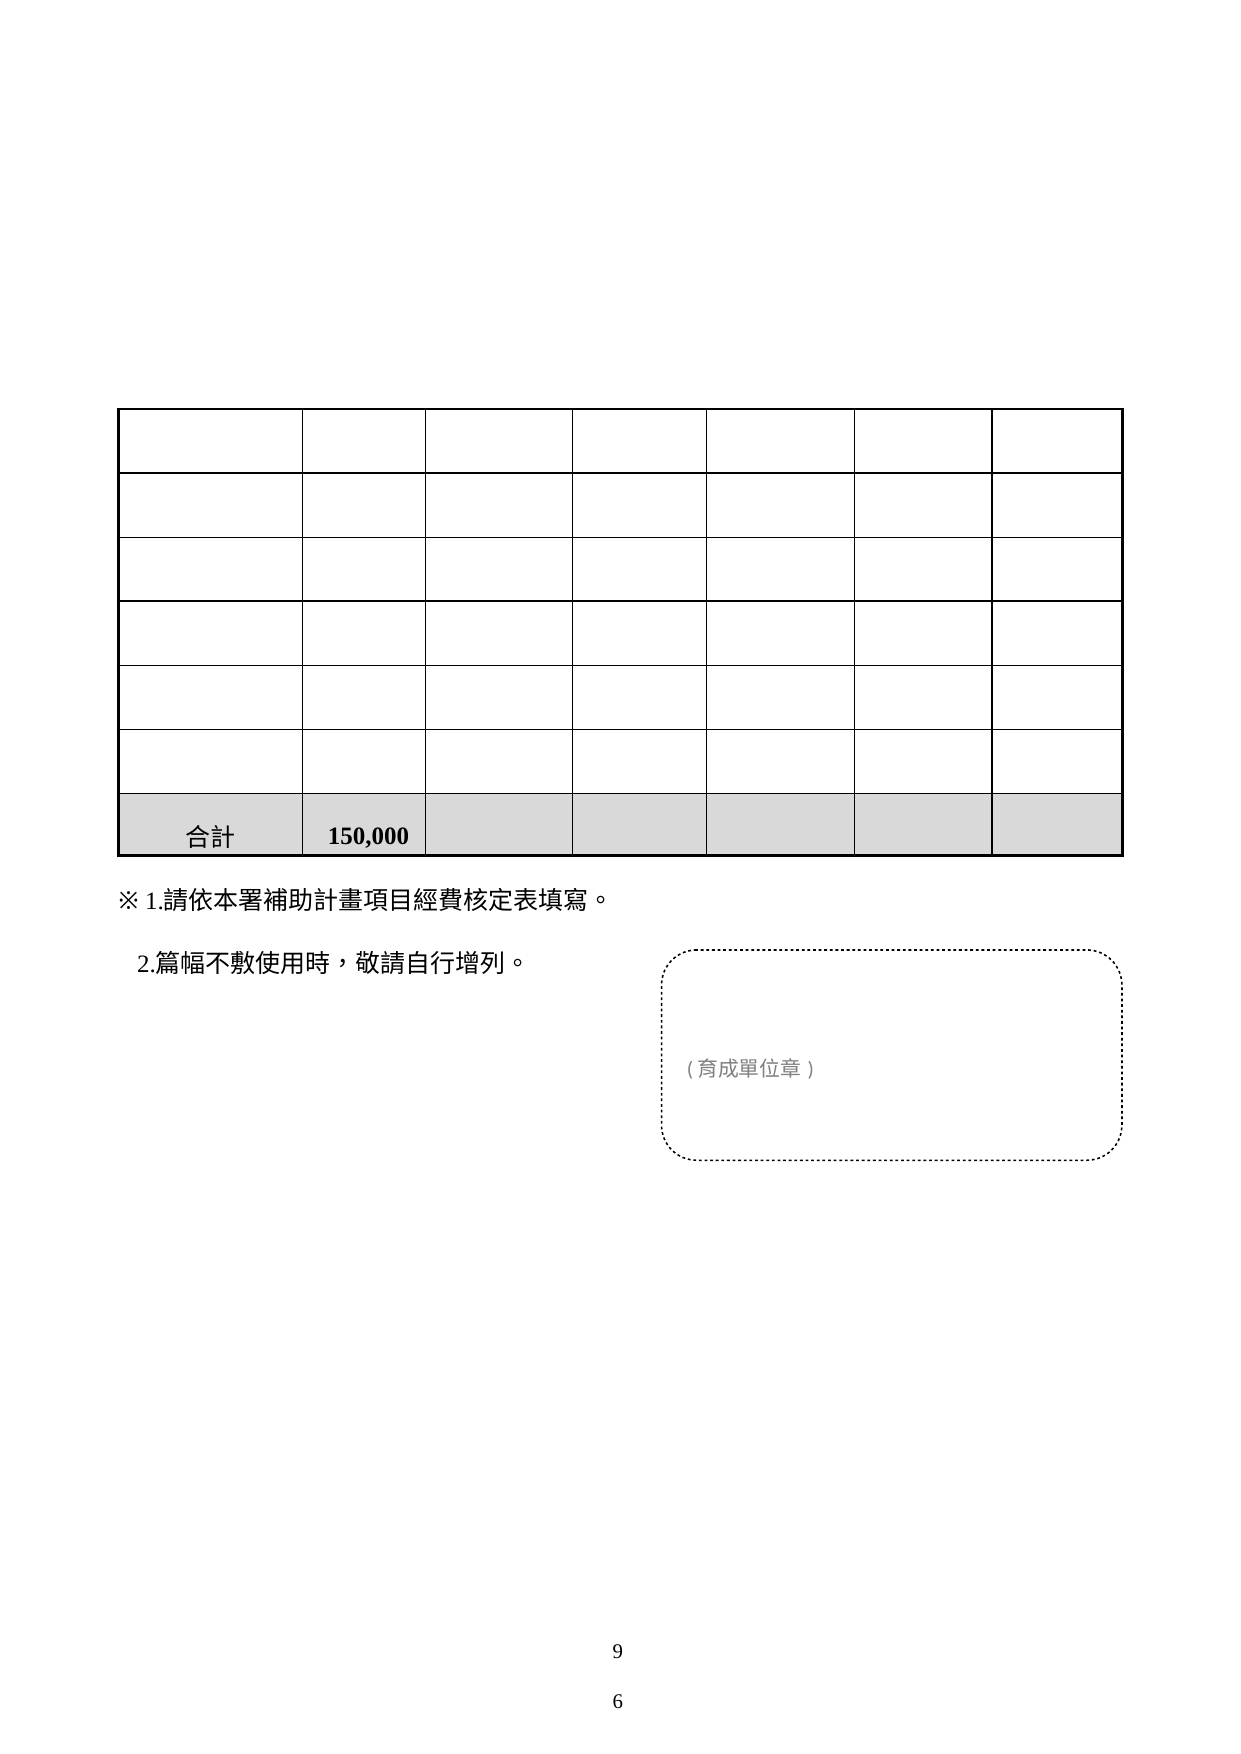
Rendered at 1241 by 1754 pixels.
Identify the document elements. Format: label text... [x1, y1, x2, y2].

table_cell [303, 666, 425, 728]
table_cell [855, 666, 991, 728]
text ※ 1.請依本署補助計畫項目經費核定表填寫。 [118, 857, 1122, 919]
table_cell [707, 474, 854, 536]
table_cell [426, 410, 572, 472]
table_cell [855, 602, 991, 664]
table_cell [707, 602, 854, 664]
table_cell [707, 794, 854, 854]
table_cell [855, 538, 991, 600]
table_cell [855, 474, 991, 536]
table_cell [120, 730, 302, 793]
table_cell [303, 474, 425, 536]
table_cell [855, 410, 991, 472]
table_cell [426, 730, 572, 793]
text 2.篇幅不敷使用時，敬請自行增列。 [118, 919, 1122, 982]
table_cell [426, 794, 572, 854]
table_cell [120, 602, 302, 664]
table_cell [993, 410, 1121, 472]
table_cell [120, 474, 302, 536]
table_cell [120, 666, 302, 728]
table_cell [855, 730, 991, 793]
table_cell [303, 602, 425, 664]
table_cell [303, 410, 425, 472]
table_cell [573, 474, 706, 536]
table_cell 150,000 [303, 794, 425, 854]
table_cell [426, 474, 572, 536]
table_cell [993, 538, 1121, 600]
table_cell [426, 538, 572, 600]
table_cell 合計 [120, 794, 302, 854]
table_cell [993, 666, 1121, 728]
table_cell [993, 602, 1121, 664]
table_cell [303, 730, 425, 793]
table_cell [855, 794, 991, 854]
table_cell [120, 410, 302, 472]
table_cell [707, 410, 854, 472]
table_cell [707, 666, 854, 728]
table_cell [303, 538, 425, 600]
table_cell [573, 410, 706, 472]
table_cell [426, 666, 572, 728]
table_cell [993, 794, 1121, 854]
table_cell [707, 538, 854, 600]
table_cell [573, 730, 706, 793]
table_cell [426, 602, 572, 664]
table_cell [573, 538, 706, 600]
table_cell [573, 794, 706, 854]
table_cell [707, 730, 854, 793]
table_cell [120, 538, 302, 600]
table_cell [993, 474, 1121, 536]
table_cell [993, 730, 1121, 793]
table_cell [573, 666, 706, 728]
table_cell [573, 602, 706, 664]
